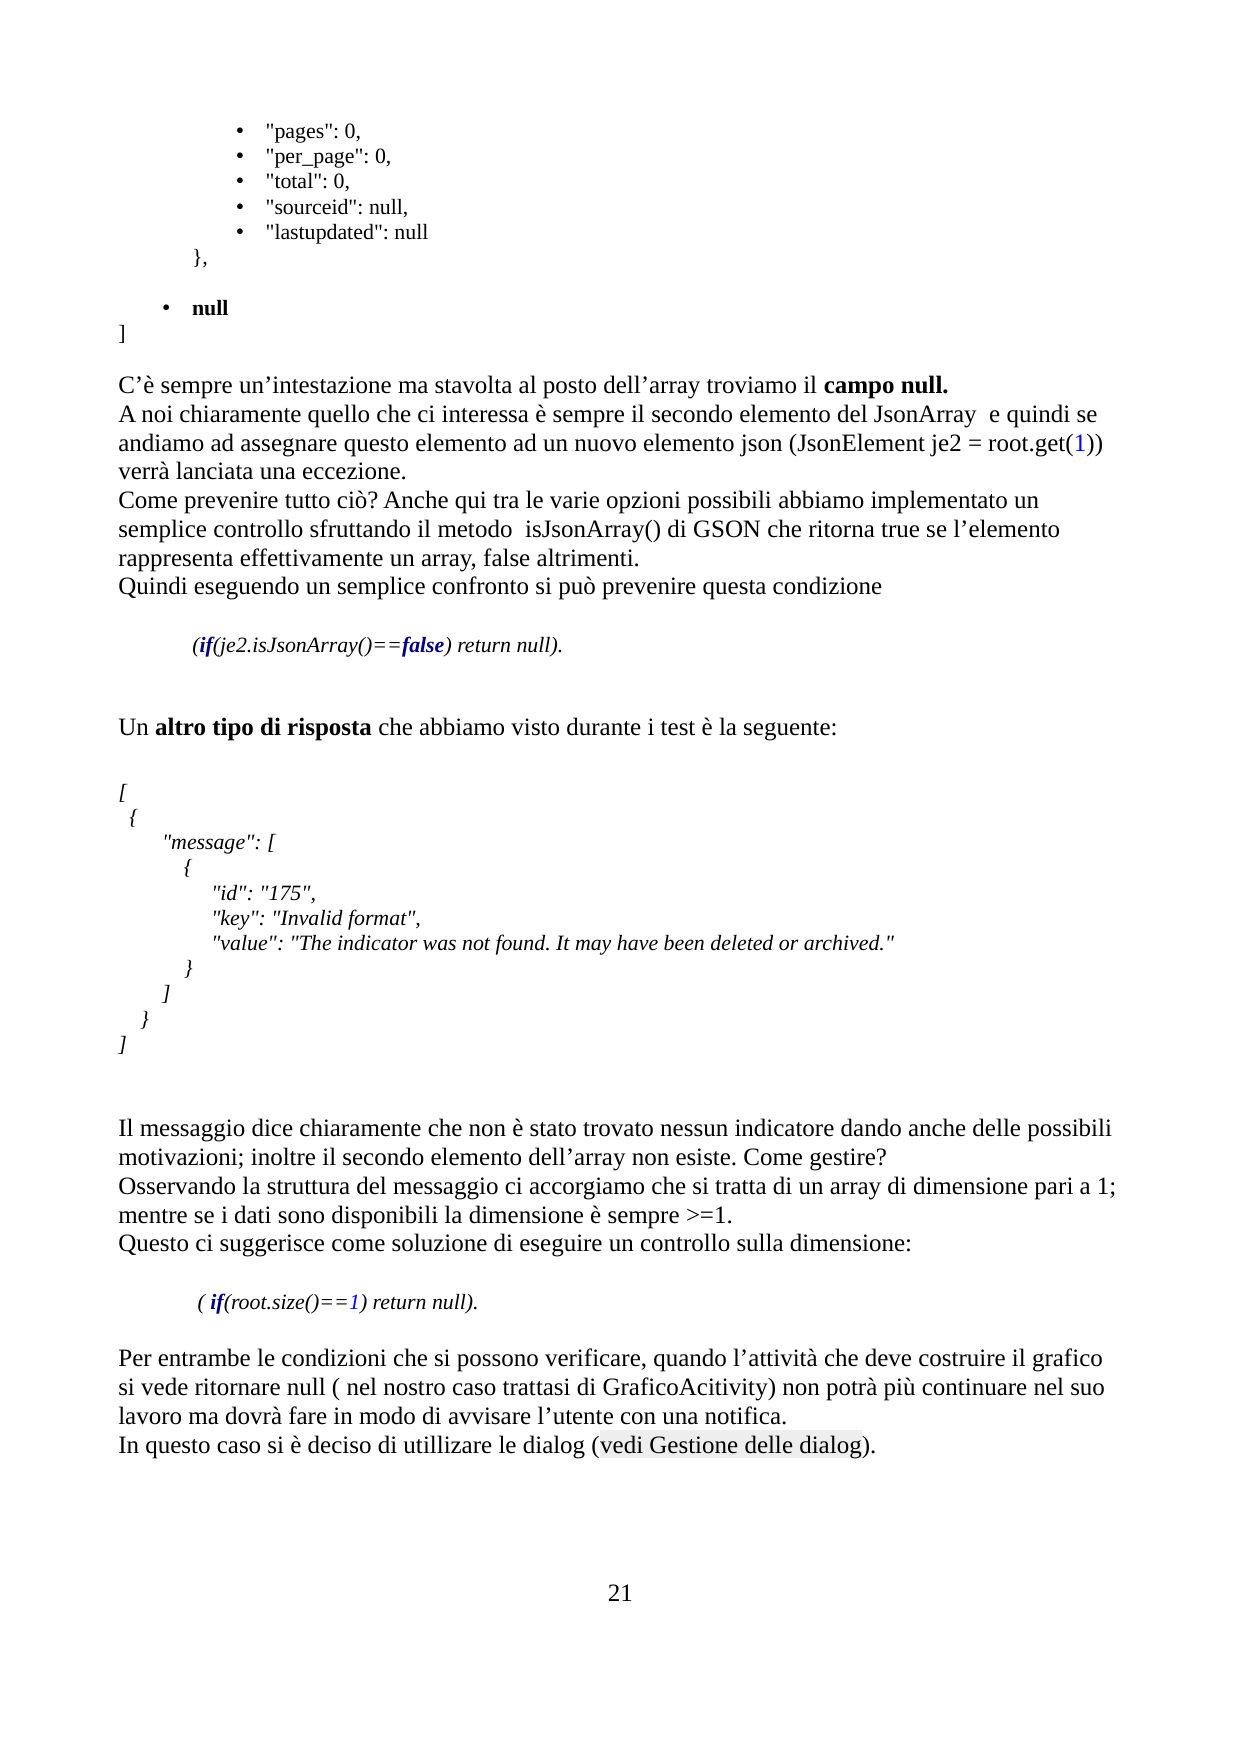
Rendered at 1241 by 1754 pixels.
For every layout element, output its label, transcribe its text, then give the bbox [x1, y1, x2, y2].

text { [118, 854, 1122, 879]
text ] [118, 1031, 1122, 1056]
text "id": "175", [118, 879, 1122, 905]
text } [118, 1006, 1122, 1031]
text (if(je2.isJsonArray()==false) return null). [118, 629, 1122, 658]
text Il messaggio dice chiaramente che non è stato trovato nessun indicatore dando anche delle possibili motivazioni; inoltre il secondo elemento dell’array non esiste. Come gestire? [118, 1113, 1122, 1171]
text { [118, 804, 1122, 829]
text C’è sempre un’intestazione ma stavolta al posto dell’array troviamo il campo null. [118, 370, 1122, 399]
text "value": "The indicator was not found. It may have been deleted or archived." [118, 930, 1122, 955]
list "sourceid": null, [236, 194, 1122, 219]
text ] [118, 320, 1122, 345]
text "message": [ [118, 829, 1122, 854]
text Un altro tipo di risposta che abbiamo visto durante i test è la seguente: [118, 712, 1122, 740]
text Per entrambe le condizioni che si possono verificare, quando l’attività che deve costruire il grafico si vede ritornare null ( nel nostro caso trattasi di GraficoAcitivity) non potrà più continuare nel suo lavoro ma dovrà fare in modo di avvisare l’utente con una notifica. [118, 1343, 1122, 1430]
list "pages": 0, [236, 118, 1122, 143]
text } [118, 955, 1122, 980]
list }, [162, 244, 1122, 269]
text In questo caso si è deciso di utillizare le dialog (vedi Gestione delle dialog). [118, 1430, 1122, 1458]
list "total": 0, [236, 168, 1122, 194]
list null [162, 294, 1122, 320]
text Osservando la struttura del messaggio ci accorgiamo che si tratta di un array di dimensione pari a 1; mentre se i dati sono disponibili la dimensione è sempre >=1. [118, 1171, 1122, 1228]
text [ [118, 779, 1122, 804]
list "lastupdated": null [236, 219, 1122, 244]
text ( if(root.size()==1) return null). [118, 1286, 1122, 1315]
list "per_page": 0, [236, 143, 1122, 168]
text A noi chiaramente quello che ci interessa è sempre il secondo elemento del JsonArray e quindi se andiamo ad assegnare questo elemento ad un nuovo elemento json (JsonElement je2 = root.get(1)) verrà lanciata una eccezione. [118, 399, 1122, 485]
text Questo ci suggerisce come soluzione di eseguire un controllo sulla dimensione: [118, 1228, 1122, 1257]
text Quindi eseguendo un semplice confronto si può prevenire questa condizione [118, 571, 1122, 600]
text "key": "Invalid format", [118, 905, 1122, 930]
text Come prevenire tutto ciò? Anche qui tra le varie opzioni possibili abbiamo implementato un semplice controllo sfruttando il metodo isJsonArray() di GSON che ritorna true se l’elemento rappresenta effettivamente un array, false altrimenti. [118, 485, 1122, 571]
text ] [118, 980, 1122, 1006]
